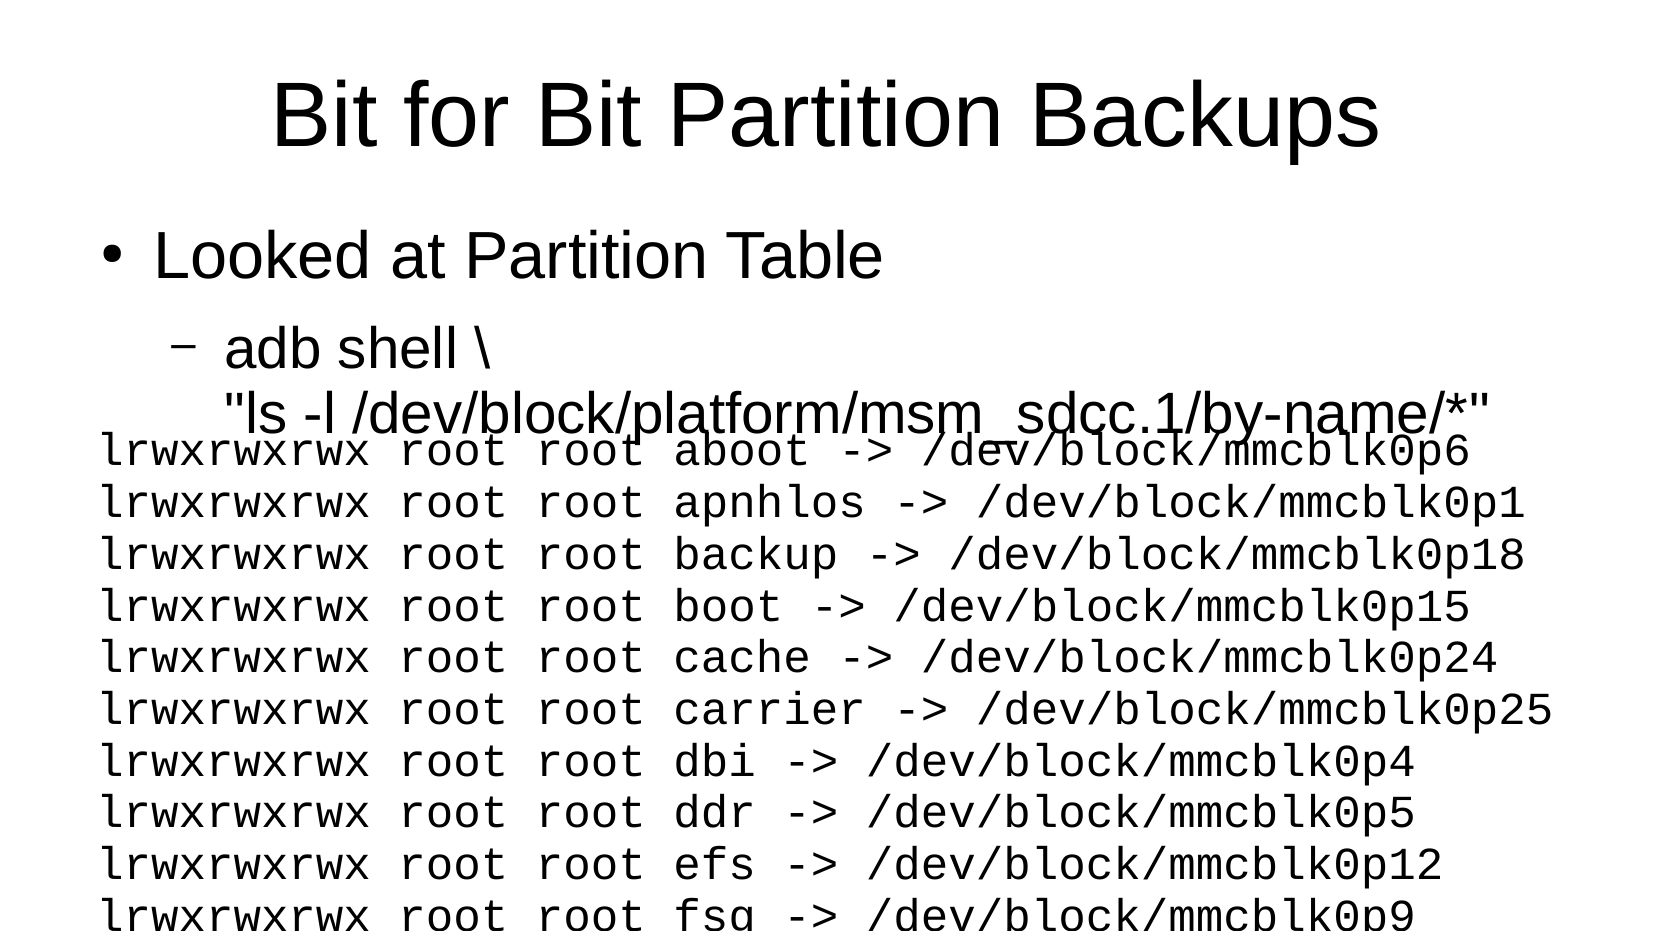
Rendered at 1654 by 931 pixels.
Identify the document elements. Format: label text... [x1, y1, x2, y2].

list Looked at Partition Table adb shell \ "ls -l /dev/block/platform/msm_sdcc.1/by-name/*" [82, 217, 1571, 420]
title Bit for Bit Partition Backups [82, 37, 1571, 193]
text_box lrwxrwxrwx root root aboot -> /dev/block/mmcblk0p6 lrwxrwxrwx root root apnhlos -> /dev/block/mmcblk0p1 lrwxrwxrwx root root backup -> /dev/block/mmcblk0p18 lrwxrwxrwx root root boot -> /dev/block/mmcblk0p15 lrwxrwxrwx root root cache -> /dev/block/mmcblk0p24 lrwxrwxrwx root root carrier -> /dev/block/mmcblk0p25 lrwxrwxrwx root root dbi -> /dev/block/mmcblk0p4 lrwxrwxrwx root root ddr -> /dev/block/mmcblk0p5 lrwxrwxrwx root root efs -> /dev/block/mmcblk0p12 lrwxrwxrwx root root fsg -> /dev/block/mmcblk0p9 lrwxrwxrwx root root modem -> /dev/block/mmcblk0p2 lrwxrwxrwx root root recovery -> /dev/block/mmcblk0p16 lrwxrwxrwx root root system -> /dev/block/mmcblk0p23 lrwxrwxrwx root root userdata -> /dev/block/mmcblk0p26 [81, 420, 1597, 931]
